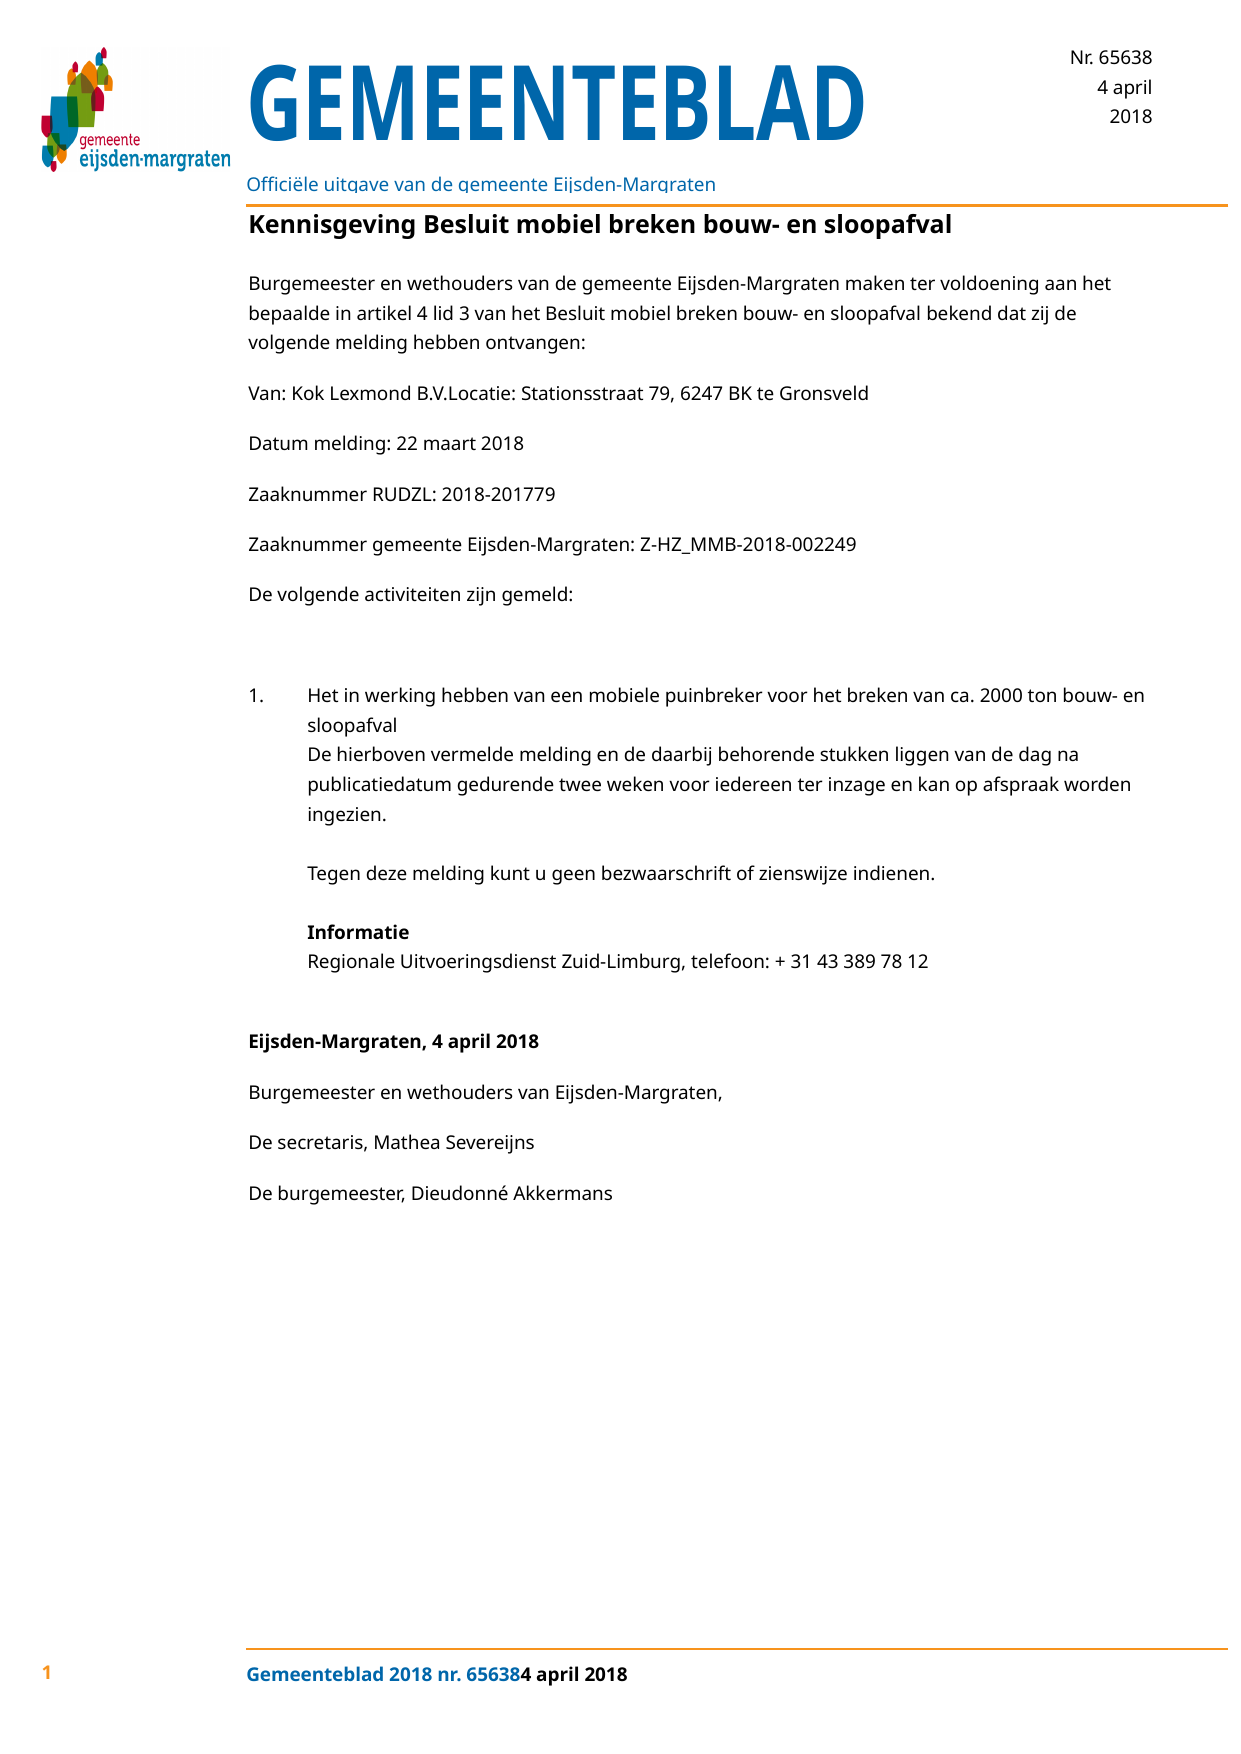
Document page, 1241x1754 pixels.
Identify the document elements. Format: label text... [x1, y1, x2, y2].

list Informatie [248, 919, 1152, 945]
text Van: Kok Lexmond B.V.Locatie: Stationsstraat 79, 6247 BK te Gronsveld [248, 380, 1152, 406]
list Regionale Uitvoeringsdienst Zuid-Limburg, telefoon: + 31 43 389 78 12 [248, 949, 1152, 974]
text Eijsden-Margraten, 4 april 2018 [248, 1029, 1152, 1054]
text De volgende activiteiten zijn gemeld: [248, 582, 1152, 607]
text Zaaknummer gemeente Eijsden-Margraten: Z-HZ_MMB-2018-002249 [248, 531, 1152, 557]
text Zaaknummer RUDZL: 2018-201779 [248, 481, 1152, 506]
text Burgemeester en wethouders van de gemeente Eijsden-Margraten maken ter voldoening aan het bepaalde in artikel 4 lid 3 van het Besluit mobiel breken bouw- en sloopafval bekend dat zij de volgende melding hebben ontvangen: [248, 270, 1152, 355]
text Datum melding: 22 maart 2018 [248, 430, 1152, 456]
list Tegen deze melding kunt u geen bezwaarschrift of zienswijze indienen. [248, 860, 1152, 886]
list De hierboven vermelde melding en de daarbij behorende stukken liggen van de dag na publicatiedatum gedurende twee weken voor iedereen ter inzage en kan op afspraak worden ingezien. [248, 742, 1152, 826]
text De secretaris, Mathea Severeijns [248, 1129, 1152, 1155]
list Het in werking hebben van een mobiele puinbreker voor het breken van ca. 2000 ton bouw- en sloopafval [248, 682, 1152, 738]
text Kennisgeving Besluit mobiel breken bouw- en sloopafval [248, 207, 1152, 241]
text Burgemeester en wethouders van Eijsden-Margraten, [248, 1079, 1152, 1105]
picture [41, 47, 231, 172]
text De burgemeester, Dieudonné Akkermans [248, 1180, 1152, 1206]
